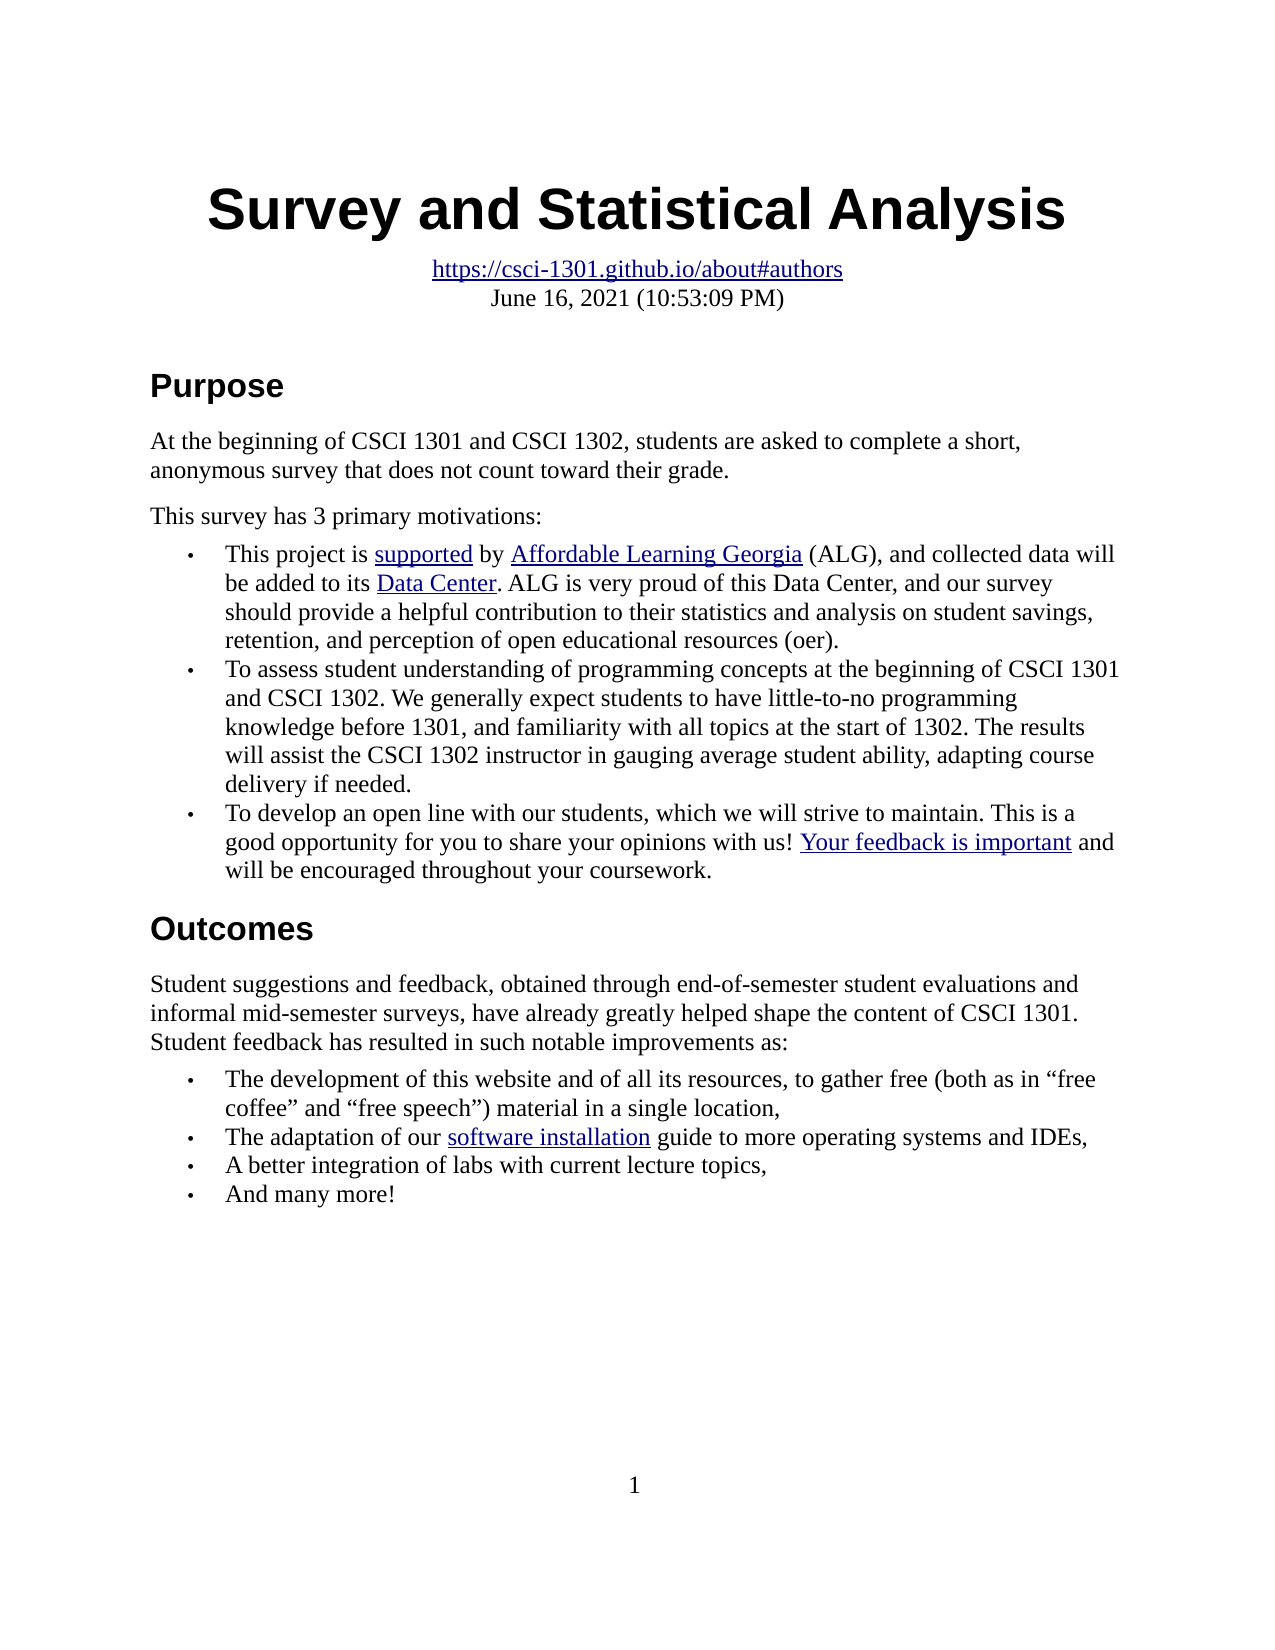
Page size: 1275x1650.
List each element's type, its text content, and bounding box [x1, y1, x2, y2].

list The adaptation of our software installation guide to more operating systems and IDEs, [187, 1122, 1125, 1151]
title Survey and Statistical Analysis [150, 175, 1125, 242]
list The development of this website and of all its resources, to gather free (both as in “free coffee” and “free speech”) material in a single location, [187, 1064, 1125, 1122]
list This project is supported by Affordable Learning Georgia (ALG), and collected data will be added to its Data Center. ALG is very proud of this Data Center, and our survey should provide a helpful contribution to their statistics and analysis on student savings, retention, and perception of open educational resources (oer). [187, 539, 1125, 654]
list And many more! [187, 1179, 1125, 1208]
text At the beginning of CSCI 1301 and CSCI 1302, students are asked to complete a short, anonymous survey that does not count toward their grade. [150, 426, 1125, 483]
list To assess student understanding of programming concepts at the beginning of CSCI 1301 and CSCI 1302. We generally expect students to have little-to-no programming knowledge before 1301, and familiarity with all topics at the start of 1302. The results will assist the CSCI 1302 instructor in gauging average student ability, adapting course delivery if needed. [187, 654, 1125, 798]
list A better integration of labs with current lecture topics, [187, 1151, 1125, 1179]
text This survey has 3 primary motivations: [150, 501, 1125, 530]
text June 16, 2021 (10:53:09 PM) [150, 283, 1125, 312]
text https://csci-1301.github.io/about#authors [150, 254, 1125, 283]
text Student suggestions and feedback, obtained through end-of-semester student evaluations and informal mid-semester surveys, have already greatly helped shape the content of CSCI 1301. Student feedback has resulted in such notable improvements as: [150, 969, 1125, 1055]
list To develop an open line with our students, which we will strive to maintain. This is a good opportunity for you to share your opinions with us! Your feedback is important and will be encouraged throughout your coursework. [187, 798, 1125, 884]
subtitle Outcomes [150, 909, 1125, 948]
subtitle Purpose [150, 366, 1125, 404]
